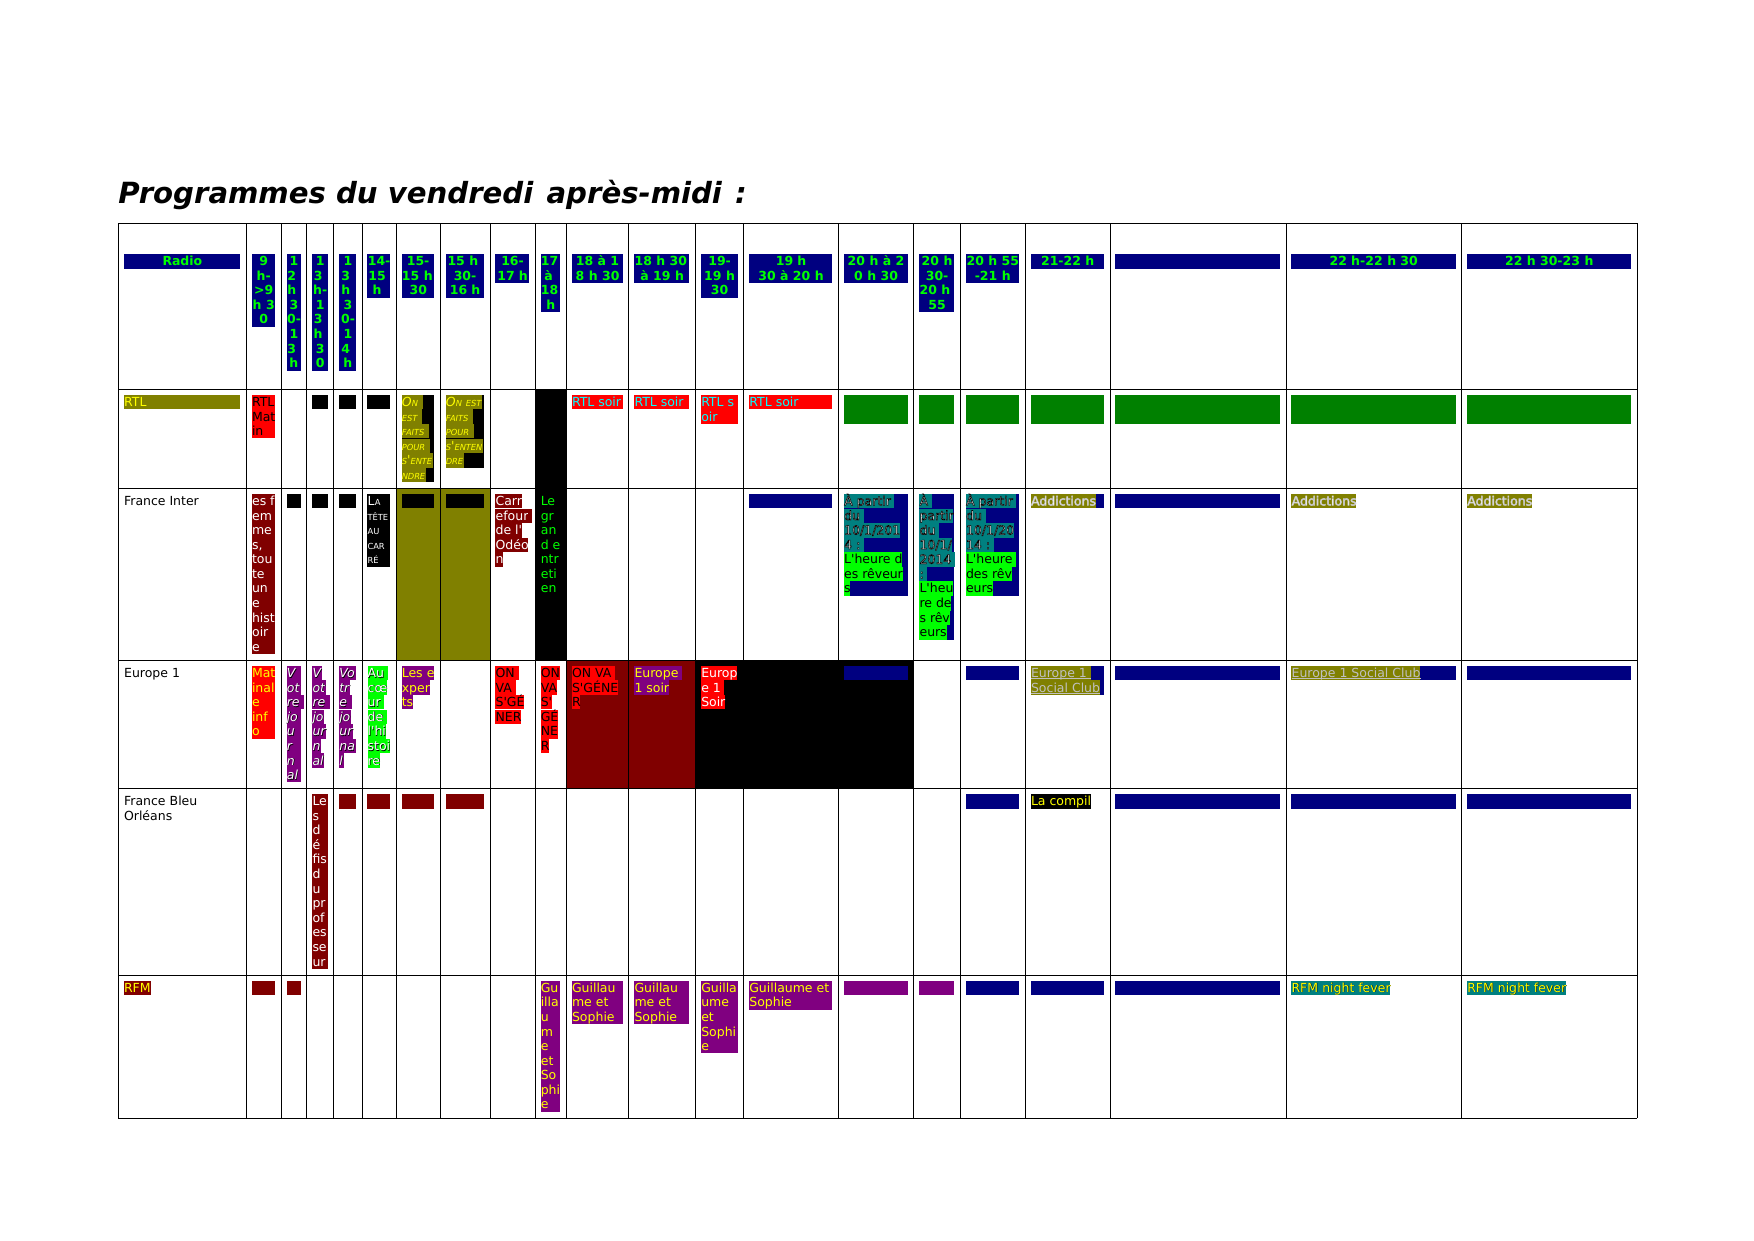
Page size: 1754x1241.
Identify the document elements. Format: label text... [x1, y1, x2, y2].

table_cell Guillaume et Sophie [629, 976, 695, 1118]
table_cell On va s'géner [491, 661, 535, 788]
table_cell [744, 789, 838, 975]
table_cell RTL [119, 390, 246, 488]
table_cell [1111, 976, 1286, 1118]
table_cell Les défis du professeur [307, 789, 333, 975]
table_cell [282, 489, 306, 660]
table_cell Le grand entretien [536, 489, 566, 660]
table_header 18 à 18 h 30 [567, 224, 628, 389]
table_cell On est faits pour s'entendre [441, 390, 490, 488]
table_header 18 h 30 à 19 h [629, 224, 695, 389]
table_cell [1111, 661, 1286, 788]
table_cell France Inter [119, 489, 246, 660]
table_cell [307, 390, 333, 488]
table_cell Guillaume et Sophie [567, 976, 628, 1118]
table_cell [1111, 789, 1286, 975]
table_cell À partir du 10/1/2014 : L'heure des rêveurs [839, 489, 913, 660]
table_cell RTL soir [567, 390, 628, 488]
table_cell [397, 976, 440, 1118]
table_cell [491, 976, 535, 1118]
table_cell [567, 489, 628, 660]
table_cell [397, 789, 440, 975]
table_cell On va s'géner [536, 661, 566, 788]
table_cell [397, 489, 440, 660]
table_cell Votre journal [282, 661, 306, 788]
table_cell France Bleu Orléans [119, 789, 246, 975]
table_cell [961, 789, 1025, 975]
table_cell [744, 489, 838, 660]
table_cell es femmes, toute une histoire [247, 489, 281, 660]
table_header Radio [119, 224, 246, 389]
table_cell À partir du 10/1/2014 : L'heure des rêveurs [914, 489, 960, 660]
table_cell [307, 489, 333, 660]
table_cell [441, 489, 490, 660]
table_cell Guillaume et Sophie [744, 976, 838, 1118]
table_cell Au cœur de l'histoire [363, 661, 396, 788]
table_cell [696, 489, 743, 660]
table_cell On est faits pour s'entendre [397, 390, 440, 488]
table_header 22 h-22 h 30 [1287, 224, 1461, 389]
table_cell [914, 976, 960, 1118]
table_cell RTL soir [744, 390, 838, 488]
table_header 12 h 30-13 h [282, 224, 306, 389]
table_header 13 h-13 h 30 [307, 224, 333, 389]
table_cell [441, 976, 490, 1118]
table_cell [961, 390, 1025, 488]
table_cell [441, 661, 490, 788]
table_cell [1462, 390, 1637, 488]
table_cell [839, 789, 913, 975]
table_header 14-15 h [363, 224, 396, 389]
table_cell [1287, 789, 1461, 975]
table_header 22 h 30-23 h [1462, 224, 1637, 389]
table_cell Carrefour de l'Odéon [491, 489, 535, 660]
table_cell [744, 661, 838, 788]
table_cell [961, 661, 1025, 788]
table_header [1111, 224, 1286, 389]
table_cell À partir du 10/1/2014 : L'heure des rêveurs [961, 489, 1025, 660]
table_cell [1287, 390, 1461, 488]
table_cell RTL soir [696, 390, 743, 488]
table_cell [282, 390, 306, 488]
table_cell [247, 789, 281, 975]
table_header 20 h à 20 h 30 [839, 224, 913, 389]
table_cell Matinale info [247, 661, 281, 788]
table_header 15 h 30-16 h [441, 224, 490, 389]
table_cell [363, 789, 396, 975]
table_cell [334, 789, 362, 975]
table_cell [1026, 390, 1110, 488]
table_cell [1111, 390, 1286, 488]
table_cell [491, 390, 535, 488]
table_cell [696, 789, 743, 975]
table_cell Addictions [1287, 489, 1461, 660]
table_cell [441, 789, 490, 975]
table_cell RTL Matin [247, 390, 281, 488]
table_cell La compil [1026, 789, 1110, 975]
table_cell Europe 1 Social Club [1026, 661, 1110, 788]
table_cell RTL soir [629, 390, 695, 488]
table_cell Addictions [1026, 489, 1110, 660]
table_cell [914, 661, 960, 788]
table_cell RFM night fever [1287, 976, 1461, 1118]
table_cell [491, 789, 535, 975]
table_cell On va s'géner [567, 661, 628, 788]
table_cell [914, 390, 960, 488]
table_cell La tête au carré [363, 489, 396, 660]
table_cell [282, 976, 306, 1118]
table_header 21-22 h [1026, 224, 1110, 389]
table_cell [282, 789, 306, 975]
table_cell [307, 976, 333, 1118]
table_cell [1462, 789, 1637, 975]
table_cell Votre journal [334, 661, 362, 788]
table_cell [334, 390, 362, 488]
table_header 17 à 18 h [536, 224, 566, 389]
table_cell Votre journal [307, 661, 333, 788]
table_cell [334, 976, 362, 1118]
table_cell [839, 390, 913, 488]
table_cell [567, 789, 628, 975]
table_header 13 h 30-14 h [334, 224, 362, 389]
table_cell [1111, 489, 1286, 660]
table_header 19-19 h 30 [696, 224, 743, 389]
table_cell Europe 1 [119, 661, 246, 788]
table_header 9 h->9 h 30 [247, 224, 281, 389]
table_cell Guillaume et Sophie [696, 976, 743, 1118]
subtitle Programmes du vendredi après-midi : [118, 177, 1636, 211]
table_cell [839, 661, 913, 788]
table_header 16-17 h [491, 224, 535, 389]
table_header 19 h 30 à 20 h [744, 224, 838, 389]
table_cell Europe 1 Social Club [1287, 661, 1461, 788]
table_cell Europe 1 soir [696, 661, 743, 788]
table_cell [536, 789, 566, 975]
table_header 15-15 h 30 [397, 224, 440, 389]
table_cell RFM [119, 976, 246, 1118]
table_cell [363, 390, 396, 488]
table_cell [629, 489, 695, 660]
table_cell [961, 976, 1025, 1118]
table_cell [629, 789, 695, 975]
table_header 20 h 55-21 h [961, 224, 1025, 389]
table_cell [1462, 661, 1637, 788]
table_cell [363, 976, 396, 1118]
table_cell Europe 1 soir [629, 661, 695, 788]
table_cell Addictions [1462, 489, 1637, 660]
table_cell [839, 976, 913, 1118]
table_cell Guillaume et Sophie [536, 976, 566, 1118]
table_header 20 h 30-20 h 55 [914, 224, 960, 389]
table_cell [247, 976, 281, 1118]
table_cell [334, 489, 362, 660]
table_cell [536, 390, 566, 488]
table_cell [914, 789, 960, 975]
table_cell Les experts [397, 661, 440, 788]
table_cell RFM night fever [1462, 976, 1637, 1118]
table_cell [1026, 976, 1110, 1118]
